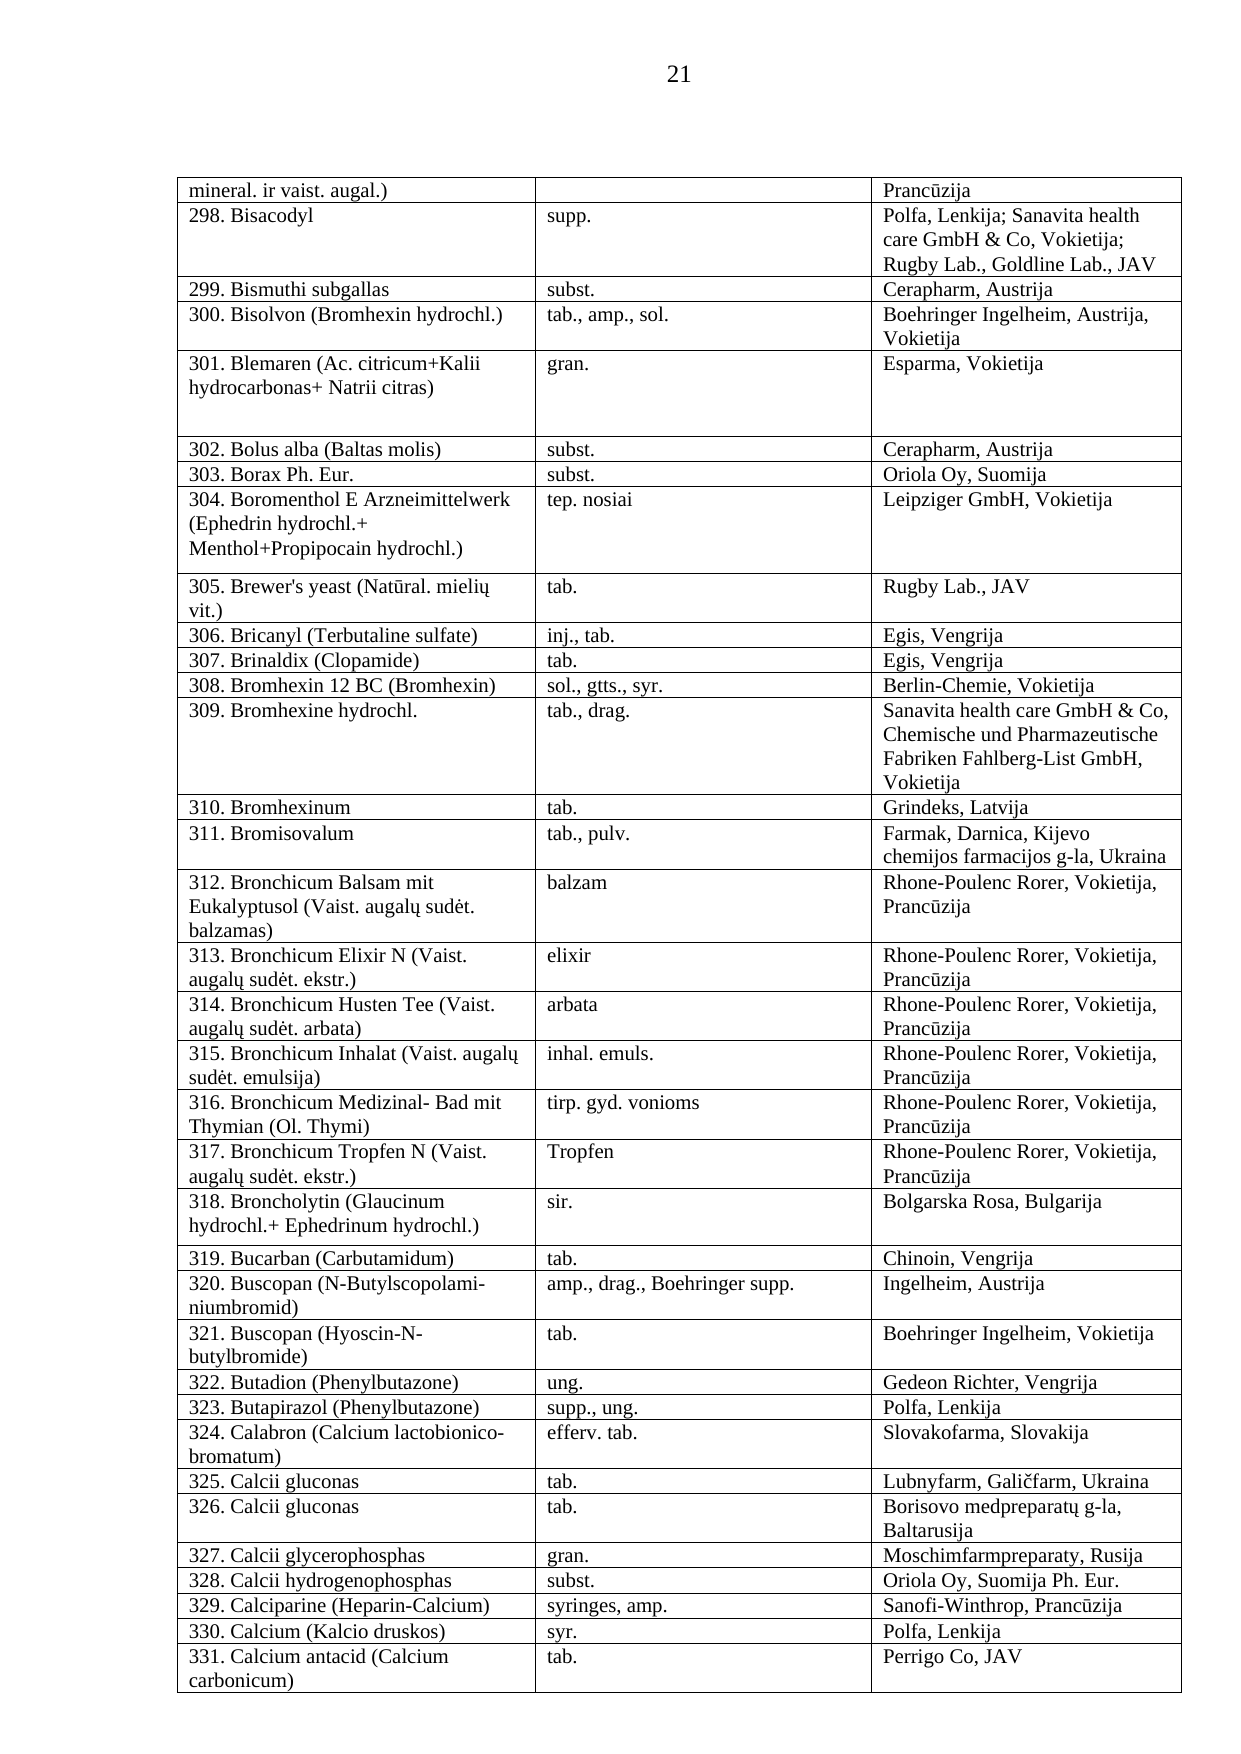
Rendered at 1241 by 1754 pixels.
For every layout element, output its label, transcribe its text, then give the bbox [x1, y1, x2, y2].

table_cell tab. [536, 648, 871, 672]
table_cell 321. Buscopan (Hyoscin-N- butylbromide) [178, 1320, 535, 1368]
table_cell tab., pulv. [536, 820, 871, 868]
table_cell 301. Blemaren (Ac. citricum+Kalii hydrocarbonas+ Natrii citras) [178, 351, 535, 436]
table_cell Esparma, Vokietija [872, 351, 1181, 436]
table_cell 310. Bromhexinum [178, 795, 535, 819]
table_cell 313. Bronchicum Elixir N (Vaist. augalų sudėt. ekstr.) [178, 943, 535, 991]
table_cell gran. [536, 351, 871, 436]
table_cell 316. Bronchicum Medizinal- Bad mit Thymian (Ol. Thymi) [178, 1090, 535, 1138]
table_cell Cerapharm, Austrija [872, 277, 1181, 301]
table_cell Boehringer Ingelheim, Vokietija [872, 1320, 1181, 1368]
table_cell tab. [536, 574, 871, 622]
table_cell 308. Bromhexin 12 BC (Bromhexin) [178, 673, 535, 697]
table_cell subst. [536, 462, 871, 486]
table_cell Berlin-Chemie, Vokietija [872, 673, 1181, 697]
table_cell Ingelheim, Austrija [872, 1271, 1181, 1319]
table_cell 328. Calcii hydrogenophosphas [178, 1568, 535, 1592]
table_cell 329. Calciparine (Heparin-Calcium) [178, 1594, 535, 1617]
table_cell subst. [536, 1568, 871, 1592]
table_cell 307. Brinaldix (Clopamide) [178, 648, 535, 672]
table_cell Polfa, Lenkija [872, 1395, 1181, 1419]
table_cell sir. [536, 1189, 871, 1245]
table_cell inhal. emuls. [536, 1041, 871, 1089]
table_cell tab., drag. [536, 698, 871, 794]
table_cell Moschimfarmpreparaty, Rusija [872, 1543, 1181, 1567]
table_cell Borisovo medpreparatų g-la, Baltarusija [872, 1494, 1181, 1542]
table_cell tab., amp., sol. [536, 302, 871, 350]
table_cell Rhone-Poulenc Rorer, Vokietija, Prancūzija [872, 1140, 1181, 1188]
table_cell Oriola Oy, Suomija [872, 462, 1181, 486]
table_cell Egis, Vengrija [872, 648, 1181, 672]
table_cell 314. Bronchicum Husten Tee (Vaist. augalų sudėt. arbata) [178, 992, 535, 1040]
table_cell elixir [536, 943, 871, 991]
table_cell [536, 178, 871, 202]
table_cell Leipziger GmbH, Vokietija [872, 487, 1181, 572]
table_cell 302. Bolus alba (Baltas molis) [178, 437, 535, 461]
table_cell Lubnyfarm, Galičfarm, Ukraina [872, 1469, 1181, 1493]
table_cell tep. nosiai [536, 487, 871, 572]
table_cell tab. [536, 1246, 871, 1270]
table_cell supp. [536, 203, 871, 276]
table_cell balzam [536, 870, 871, 942]
table_cell 299. Bismuthi subgallas [178, 277, 535, 301]
table_cell gran. [536, 1543, 871, 1567]
table_cell inj., tab. [536, 623, 871, 647]
table_cell Polfa, Lenkija; Sanavita health care GmbH & Co, Vokietija; Rugby Lab., Goldline Lab., JAV [872, 203, 1181, 276]
table_cell tab. [536, 1494, 871, 1542]
table_cell Oriola Oy, Suomija Ph. Eur. [872, 1568, 1181, 1592]
table_cell Rhone-Poulenc Rorer, Vokietija, Prancūzija [872, 1041, 1181, 1089]
table_cell ung. [536, 1370, 871, 1394]
table_cell Farmak, Darnica, Kijevo chemijos farmacijos g-la, Ukraina [872, 820, 1181, 868]
table_cell 322. Butadion (Phenylbutazone) [178, 1370, 535, 1394]
table_cell Slovakofarma, Slovakija [872, 1420, 1181, 1468]
table_cell 331. Calcium antacid (Calcium carbonicum) [178, 1644, 535, 1692]
table_cell Rhone-Poulenc Rorer, Vokietija, Prancūzija [872, 870, 1181, 942]
table_cell tab. [536, 1469, 871, 1493]
table_cell 323. Butapirazol (Phenylbutazone) [178, 1395, 535, 1419]
table_cell 304. Boromenthol E Arzneimittelwerk (Ephedrin hydrochl.+ Menthol+Propipocain hydrochl.) [178, 487, 535, 572]
table_cell 319. Bucarban (Carbutamidum) [178, 1246, 535, 1270]
table_cell 325. Calcii gluconas [178, 1469, 535, 1493]
table_cell 306. Bricanyl (Terbutaline sulfate) [178, 623, 535, 647]
table_cell 312. Bronchicum Balsam mit Eukalyptusol (Vaist. augalų sudėt. balzamas) [178, 870, 535, 942]
table_cell Chinoin, Vengrija [872, 1246, 1181, 1270]
table_cell Rhone-Poulenc Rorer, Vokietija, Prancūzija [872, 943, 1181, 991]
table_cell efferv. tab. [536, 1420, 871, 1468]
table_cell Sanofi-Winthrop, Prancūzija [872, 1594, 1181, 1617]
table_cell 317. Bronchicum Tropfen N (Vaist. augalų sudėt. ekstr.) [178, 1140, 535, 1188]
table_cell Rhone-Poulenc Rorer, Vokietija, Prancūzija [872, 1090, 1181, 1138]
table_cell Egis, Vengrija [872, 623, 1181, 647]
table_cell Sanavita health care GmbH & Co, Chemische und Pharmazeutische Fabriken Fahlberg-List GmbH, Vokietija [872, 698, 1181, 794]
table_cell 327. Calcii glycerophosphas [178, 1543, 535, 1567]
table_cell 318. Broncholytin (Glaucinum hydrochl.+ Ephedrinum hydrochl.) [178, 1189, 535, 1245]
table_cell amp., drag., Boehringer supp. [536, 1271, 871, 1319]
table_cell Grindeks, Latvija [872, 795, 1181, 819]
table_cell Cerapharm, Austrija [872, 437, 1181, 461]
table_cell 330. Calcium (Kalcio druskos) [178, 1619, 535, 1643]
table_cell 305. Brewer's yeast (Natūral. mielių vit.) [178, 574, 535, 622]
table_cell 324. Calabron (Calcium lactobionico- bromatum) [178, 1420, 535, 1468]
table_cell Gedeon Richter, Vengrija [872, 1370, 1181, 1394]
table_cell Prancūzija [872, 178, 1181, 202]
table_cell 326. Calcii gluconas [178, 1494, 535, 1542]
table_cell 320. Buscopan (N-Butylscopolami- niumbromid) [178, 1271, 535, 1319]
table_cell tirp. gyd. vonioms [536, 1090, 871, 1138]
table_cell mineral. ir vaist. augal.) [178, 178, 535, 202]
table_cell Tropfen [536, 1140, 871, 1188]
table_cell syringes, amp. [536, 1594, 871, 1617]
table_cell subst. [536, 437, 871, 461]
table_cell Rhone-Poulenc Rorer, Vokietija, Prancūzija [872, 992, 1181, 1040]
table_cell tab. [536, 795, 871, 819]
table_cell arbata [536, 992, 871, 1040]
table_cell 300. Bisolvon (Bromhexin hydrochl.) [178, 302, 535, 350]
table_cell Polfa, Lenkija [872, 1619, 1181, 1643]
table_cell sol., gtts., syr. [536, 673, 871, 697]
table_cell 303. Borax Ph. Eur. [178, 462, 535, 486]
table_cell Boehringer Ingelheim, Austrija, Vokietija [872, 302, 1181, 350]
table_cell 315. Bronchicum Inhalat (Vaist. augalų sudėt. emulsija) [178, 1041, 535, 1089]
table_cell 309. Bromhexine hydrochl. [178, 698, 535, 794]
table_cell syr. [536, 1619, 871, 1643]
table_cell subst. [536, 277, 871, 301]
table_cell 311. Bromisovalum [178, 820, 535, 868]
table_cell supp., ung. [536, 1395, 871, 1419]
table_cell tab. [536, 1320, 871, 1368]
table_cell Rugby Lab., JAV [872, 574, 1181, 622]
table_cell 298. Bisacodyl [178, 203, 535, 276]
table_cell Bolgarska Rosa, Bulgarija [872, 1189, 1181, 1245]
table_cell tab. [536, 1644, 871, 1692]
table_cell Perrigo Co, JAV [872, 1644, 1181, 1692]
